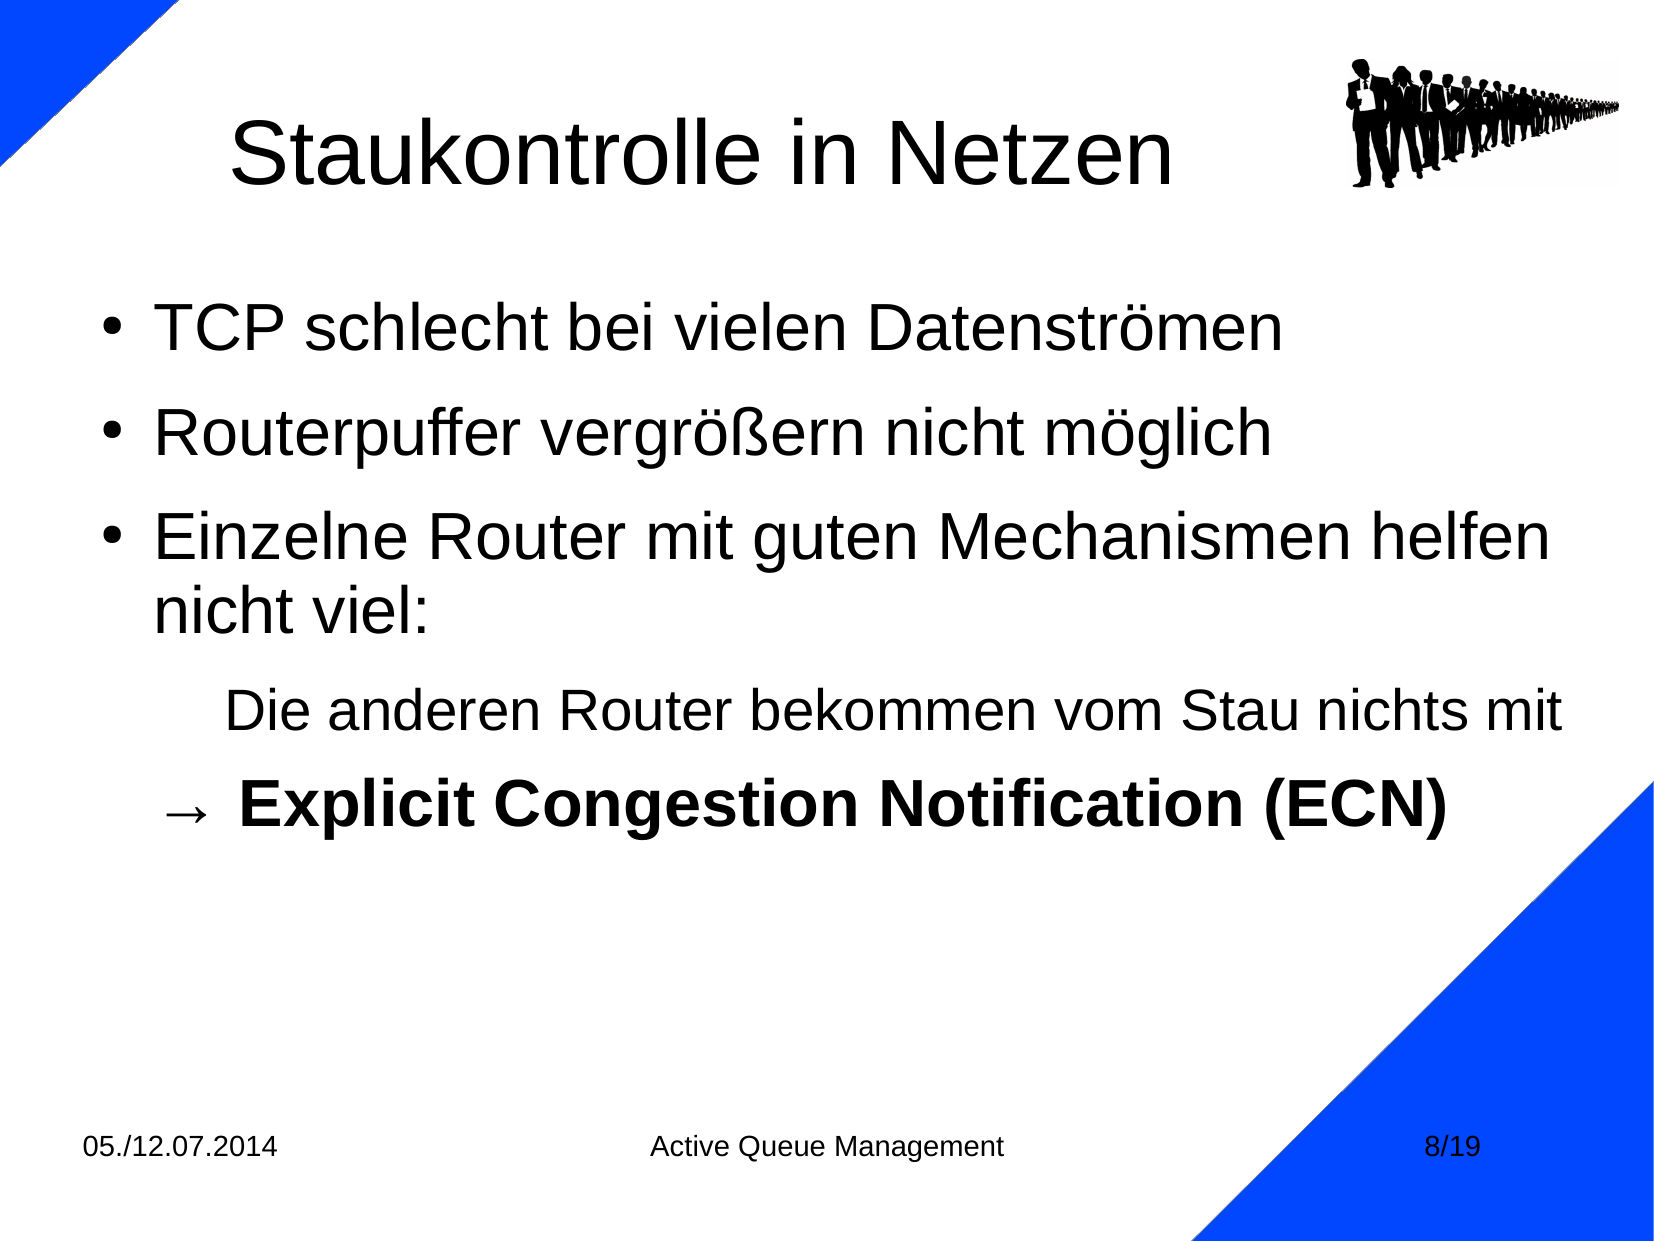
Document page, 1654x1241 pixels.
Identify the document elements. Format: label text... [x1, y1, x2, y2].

picture [1346, 59, 1619, 188]
list TCP schlecht bei vielen Datenströmen Routerpuffer vergrößern nicht möglich Einzelne Router mit guten Mechanismen helfen nicht viel: Die anderen Router bekommen vom Stau nichts mit → Explicit Congestion Notification (ECN) [82, 290, 1571, 1010]
title Staukontrolle in Netzen [82, 49, 1323, 257]
